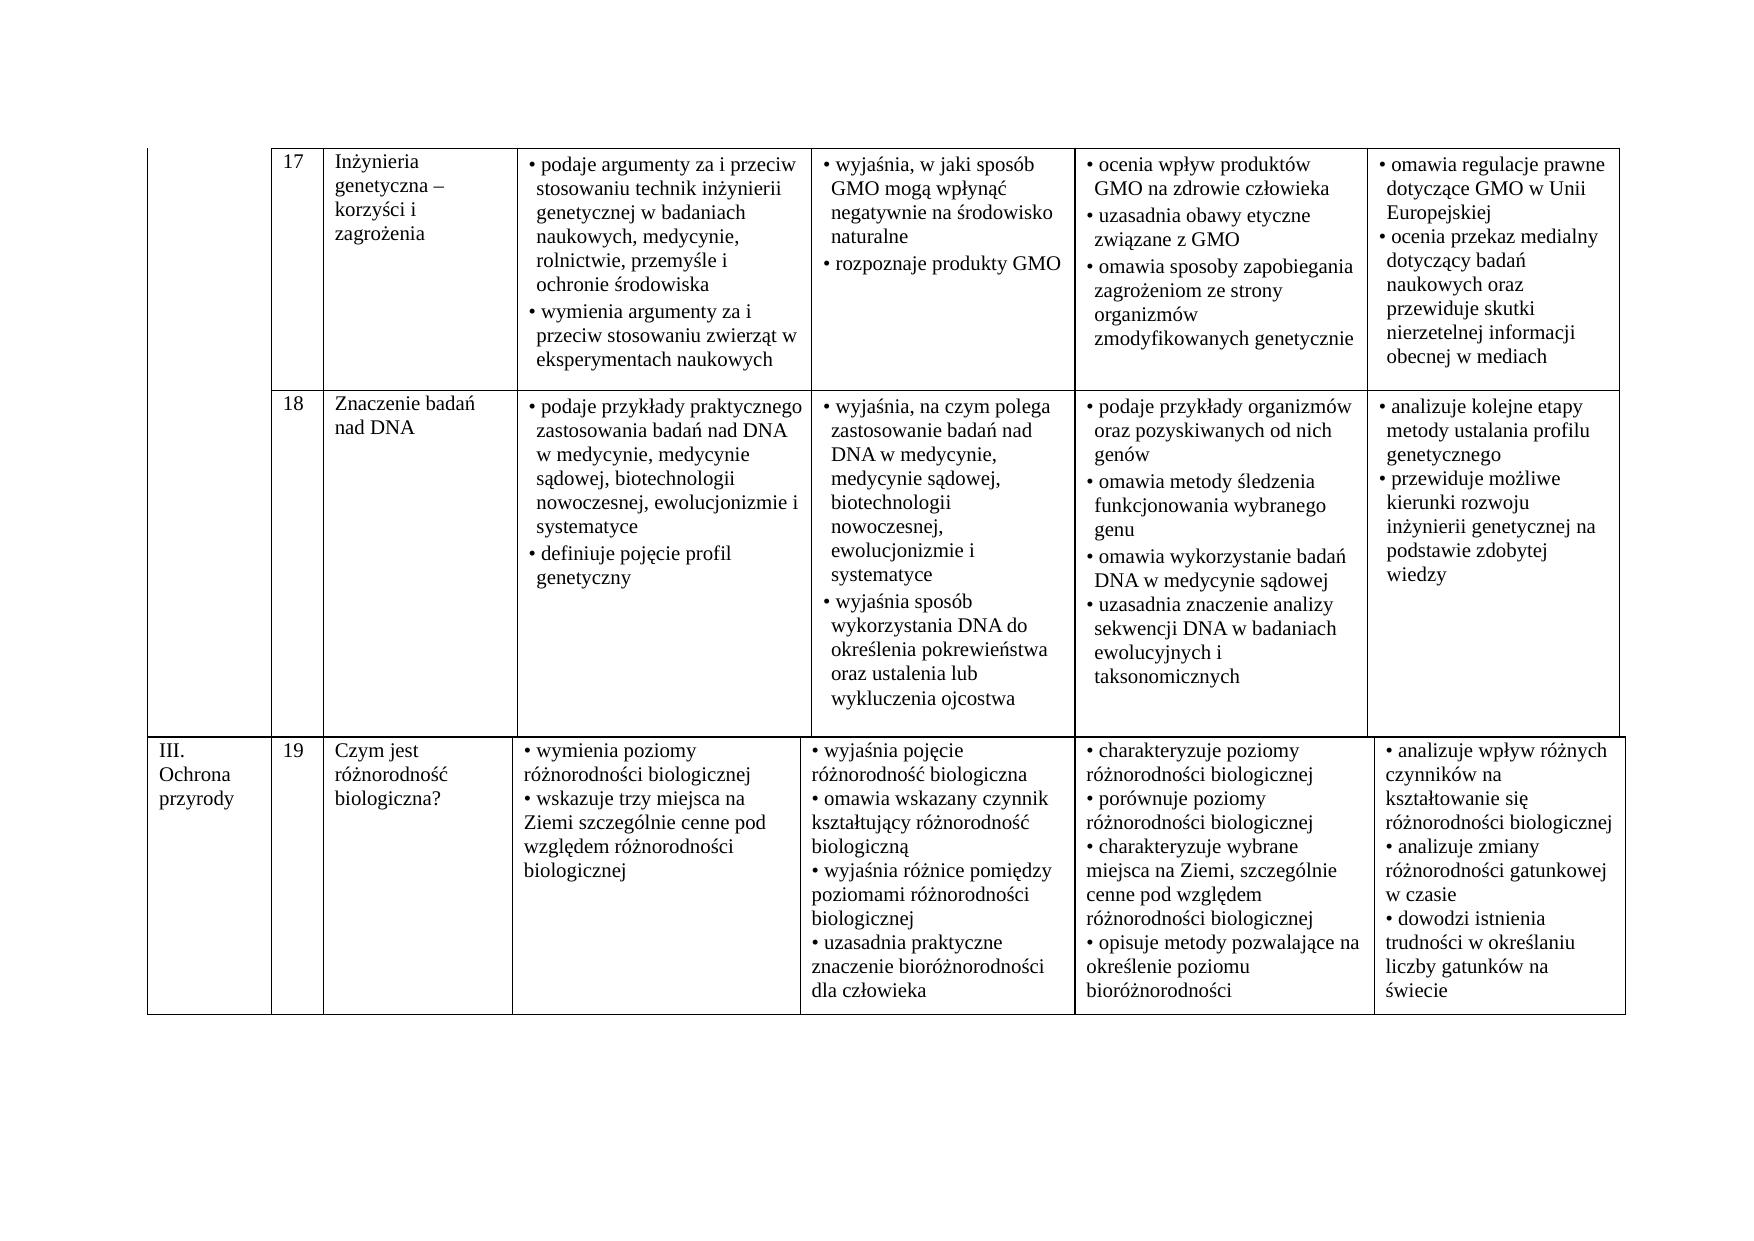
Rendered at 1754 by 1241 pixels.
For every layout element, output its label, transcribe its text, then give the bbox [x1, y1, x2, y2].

table_cell [1620, 390, 1625, 736]
table_cell • wyjaśnia pojęcie różnorodność biologiczna • omawia wskazany czynnik kształtujący różnorodność biologiczną • wyjaśnia różnice pomiędzy poziomami różnorodności biologicznej • uzasadnia praktyczne znaczenie bioróżnorodności dla człowieka [801, 738, 1074, 1014]
table_cell III. Ochrona przyrody [148, 738, 271, 1014]
table_cell 19 [272, 738, 323, 1014]
table_cell 18 [272, 391, 323, 736]
table_cell 17 [272, 149, 323, 390]
table_cell • wymienia poziomy różnorodności biologicznej • wskazuje trzy miejsca na Ziemi szczególnie cenne pod względem różnorodności biologicznej [513, 738, 800, 1014]
table_cell • ocenia wpływ produktów GMO na zdrowie człowieka • uzasadnia obawy etyczne związane z GMO • omawia sposoby zapobiegania zagrożeniom ze strony organizmów zmodyfikowanych genetycznie [1076, 149, 1367, 390]
table_cell [148, 148, 271, 736]
table_cell Czym jest różnorodność biologiczna? [324, 738, 512, 1014]
table_cell • wyjaśnia, w jaki sposób GMO mogą wpłynąć negatywnie na środowisko naturalne • rozpoznaje produkty GMO [812, 149, 1074, 390]
table_cell Inżynieria genetyczna – korzyści i zagrożenia [324, 149, 517, 390]
table_cell • wyjaśnia, na czym polega zastosowanie badań nad DNA w medycynie, medycynie sądowej, biotechnologii nowoczesnej, ewolucjonizmie i systematyce • wyjaśnia sposób wykorzystania DNA do określenia pokrewieństwa oraz ustalenia lub wykluczenia ojcostwa [812, 391, 1074, 736]
table_cell • podaje argumenty za i przeciw stosowaniu technik inżynierii genetycznej w badaniach naukowych, medycynie, rolnictwie, przemyśle i ochronie środowiska • wymienia argumenty za i przeciw stosowaniu zwierząt w eksperymentach naukowych [518, 149, 811, 390]
table_cell • podaje przykłady organizmów oraz pozyskiwanych od nich genów • omawia metody śledzenia funkcjonowania wybranego genu • omawia wykorzystanie badań DNA w medycynie sądowej • uzasadnia znaczenie analizy sekwencji DNA w badaniach ewolucyjnych i taksonomicznych [1076, 391, 1367, 736]
table_cell Znaczenie badań nad DNA [324, 391, 517, 736]
table_cell • analizuje wpływ różnych czynników na kształtowanie się różnorodności biologicznej • analizuje zmiany różnorodności gatunkowej w czasie • dowodzi istnienia trudności w określaniu liczby gatunków na świecie [1375, 738, 1625, 1014]
table_cell • charakteryzuje poziomy różnorodności biologicznej • porównuje poziomy różnorodności biologicznej • charakteryzuje wybrane miejsca na Ziemi, szczególnie cenne pod względem różnorodności biologicznej • opisuje metody pozwalające na określenie poziomu bioróżnorodności [1076, 738, 1374, 1014]
table_cell • omawia regulacje prawne dotyczące GMO w Unii Europejskiej • ocenia przekaz medialny dotyczący badań naukowych oraz przewiduje skutki nierzetelnej informacji obecnej w mediach [1368, 149, 1619, 390]
table_cell • podaje przykłady praktycznego zastosowania badań nad DNA w medycynie, medycynie sądowej, biotechnologii nowoczesnej, ewolucjonizmie i systematyce • definiuje pojęcie profil genetyczny [518, 391, 811, 736]
table_cell • analizuje kolejne etapy metody ustalania profilu genetycznego • przewiduje możliwe kierunki rozwoju inżynierii genetycznej na podstawie zdobytej wiedzy [1368, 391, 1619, 736]
table_cell [1620, 148, 1625, 390]
